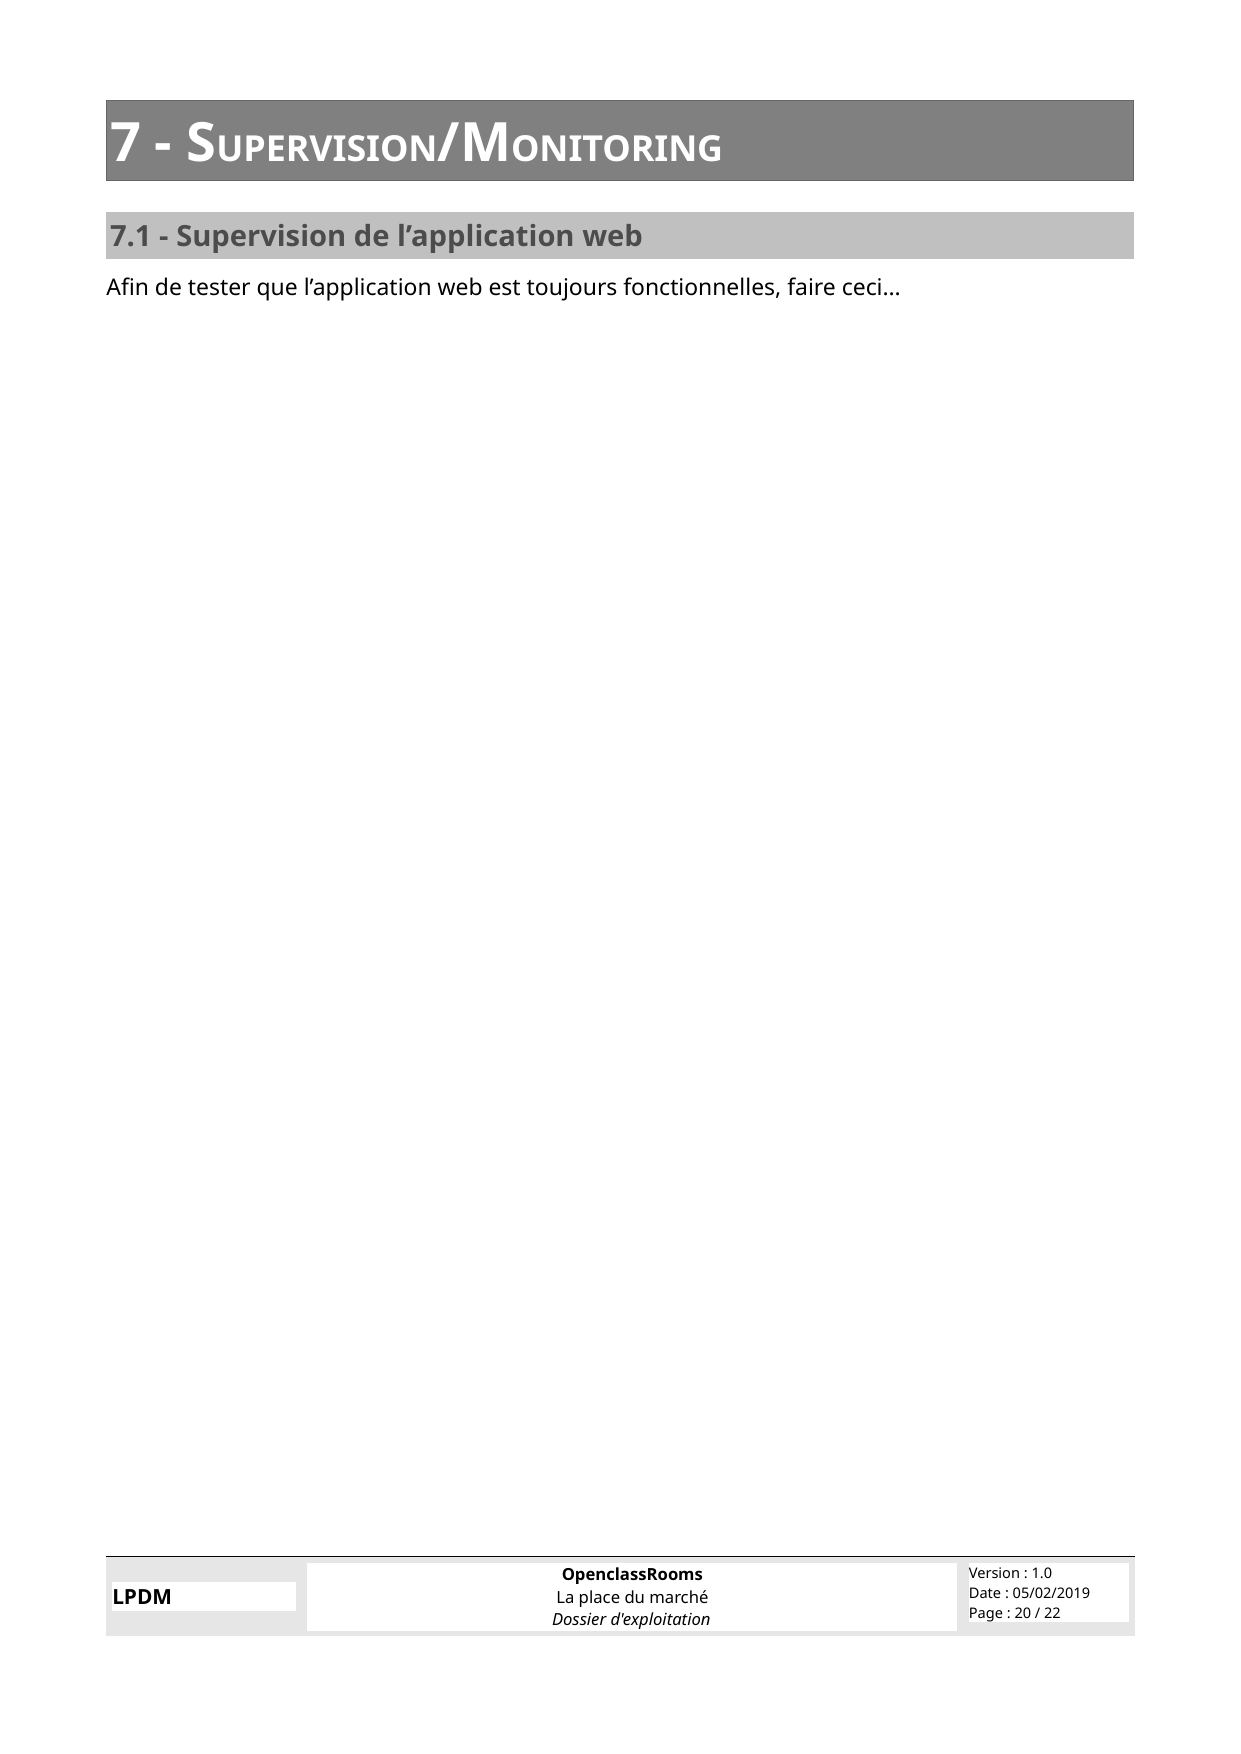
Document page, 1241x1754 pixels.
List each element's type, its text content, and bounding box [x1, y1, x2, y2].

subtitle Supervision de l’application web [107, 213, 1133, 258]
subtitle Supervision/Monitoring [107, 101, 1133, 180]
text Afin de tester que l’application web est toujours fonctionnelles, faire ceci… [106, 271, 1134, 302]
